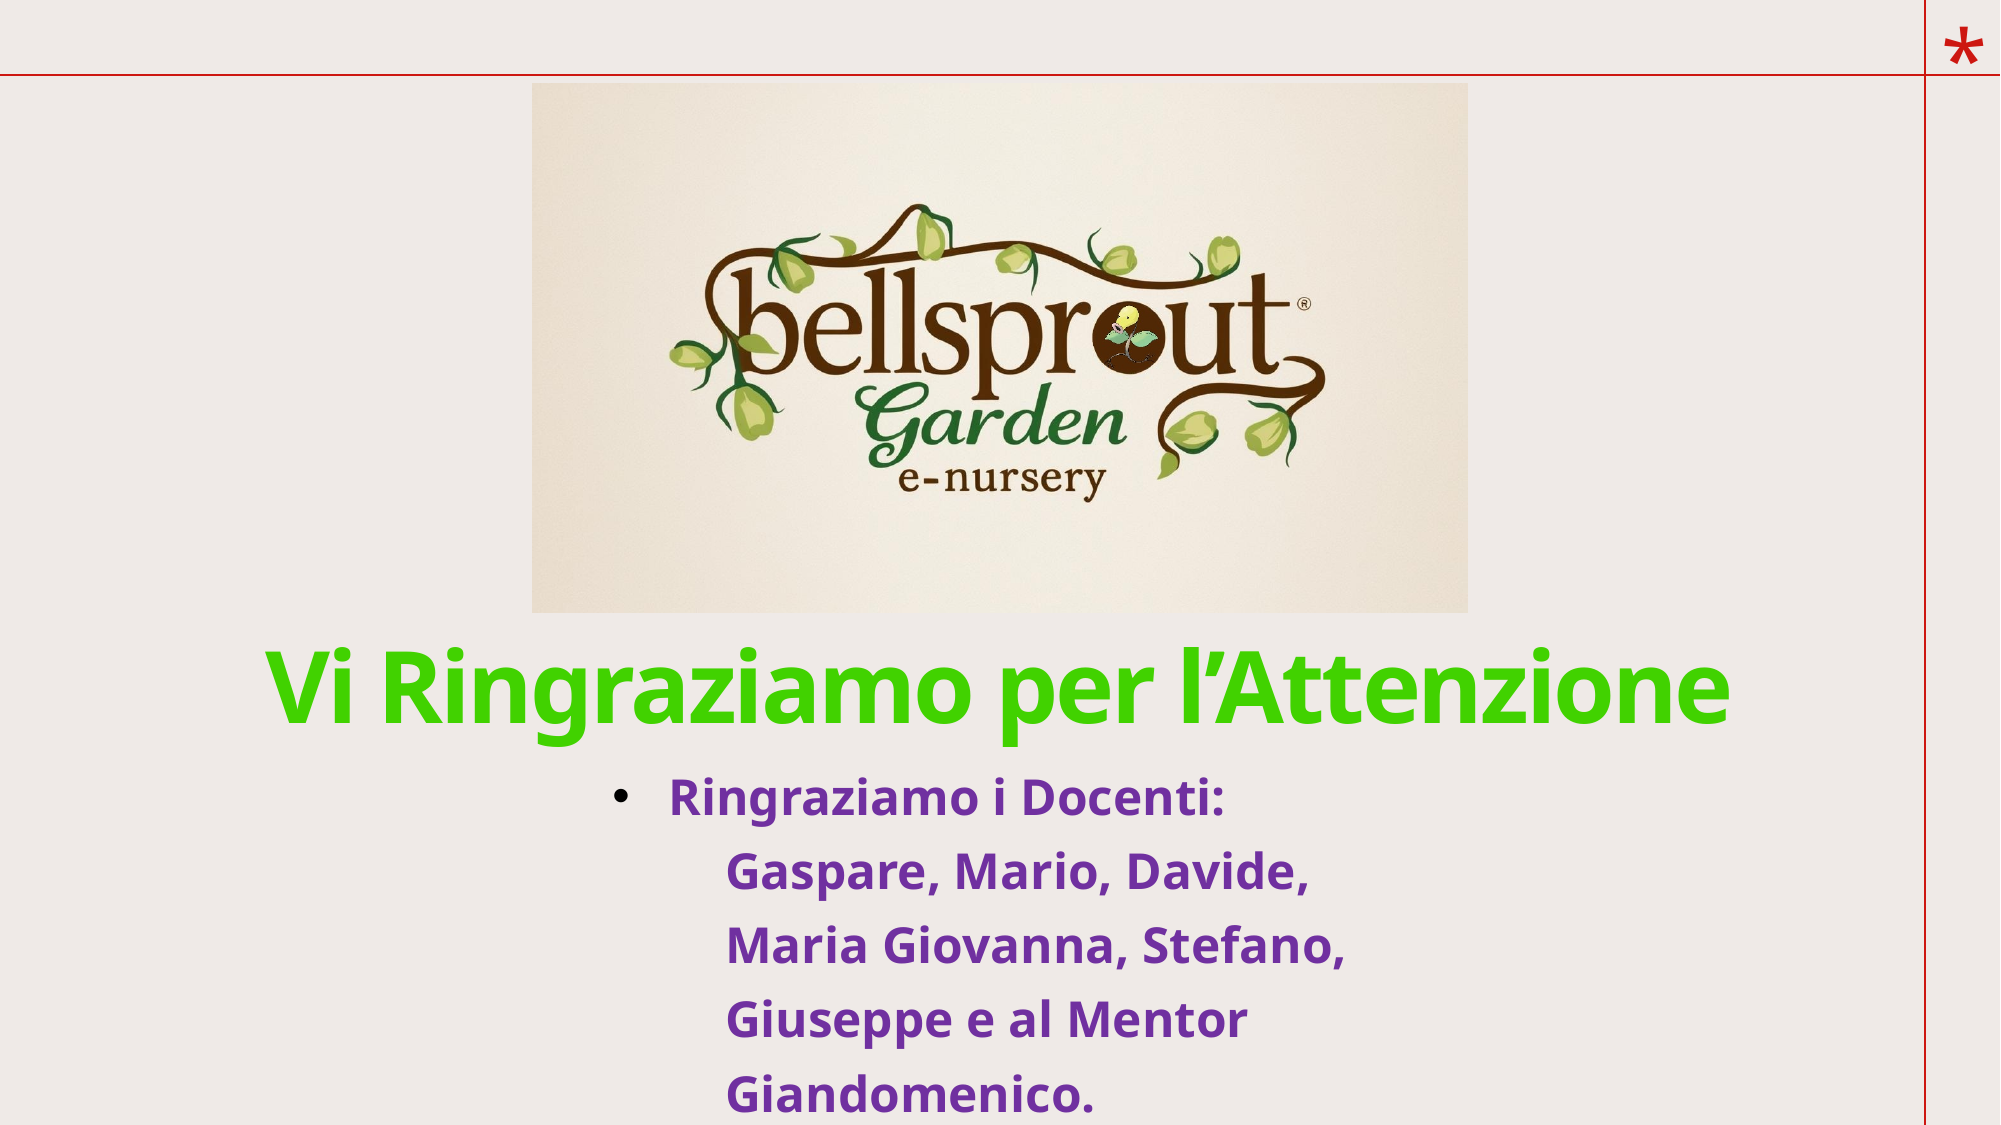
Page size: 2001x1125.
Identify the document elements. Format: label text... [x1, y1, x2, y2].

title Vi Ringraziamo per l’Attenzione [126, 643, 1874, 794]
list Ringraziamo i Docenti: Gaspare, Mario, Davide, Maria Giovanna, Stefano, Giuseppe e al Mentor Giandomenico. [597, 743, 1403, 1125]
picture [532, 84, 1468, 613]
